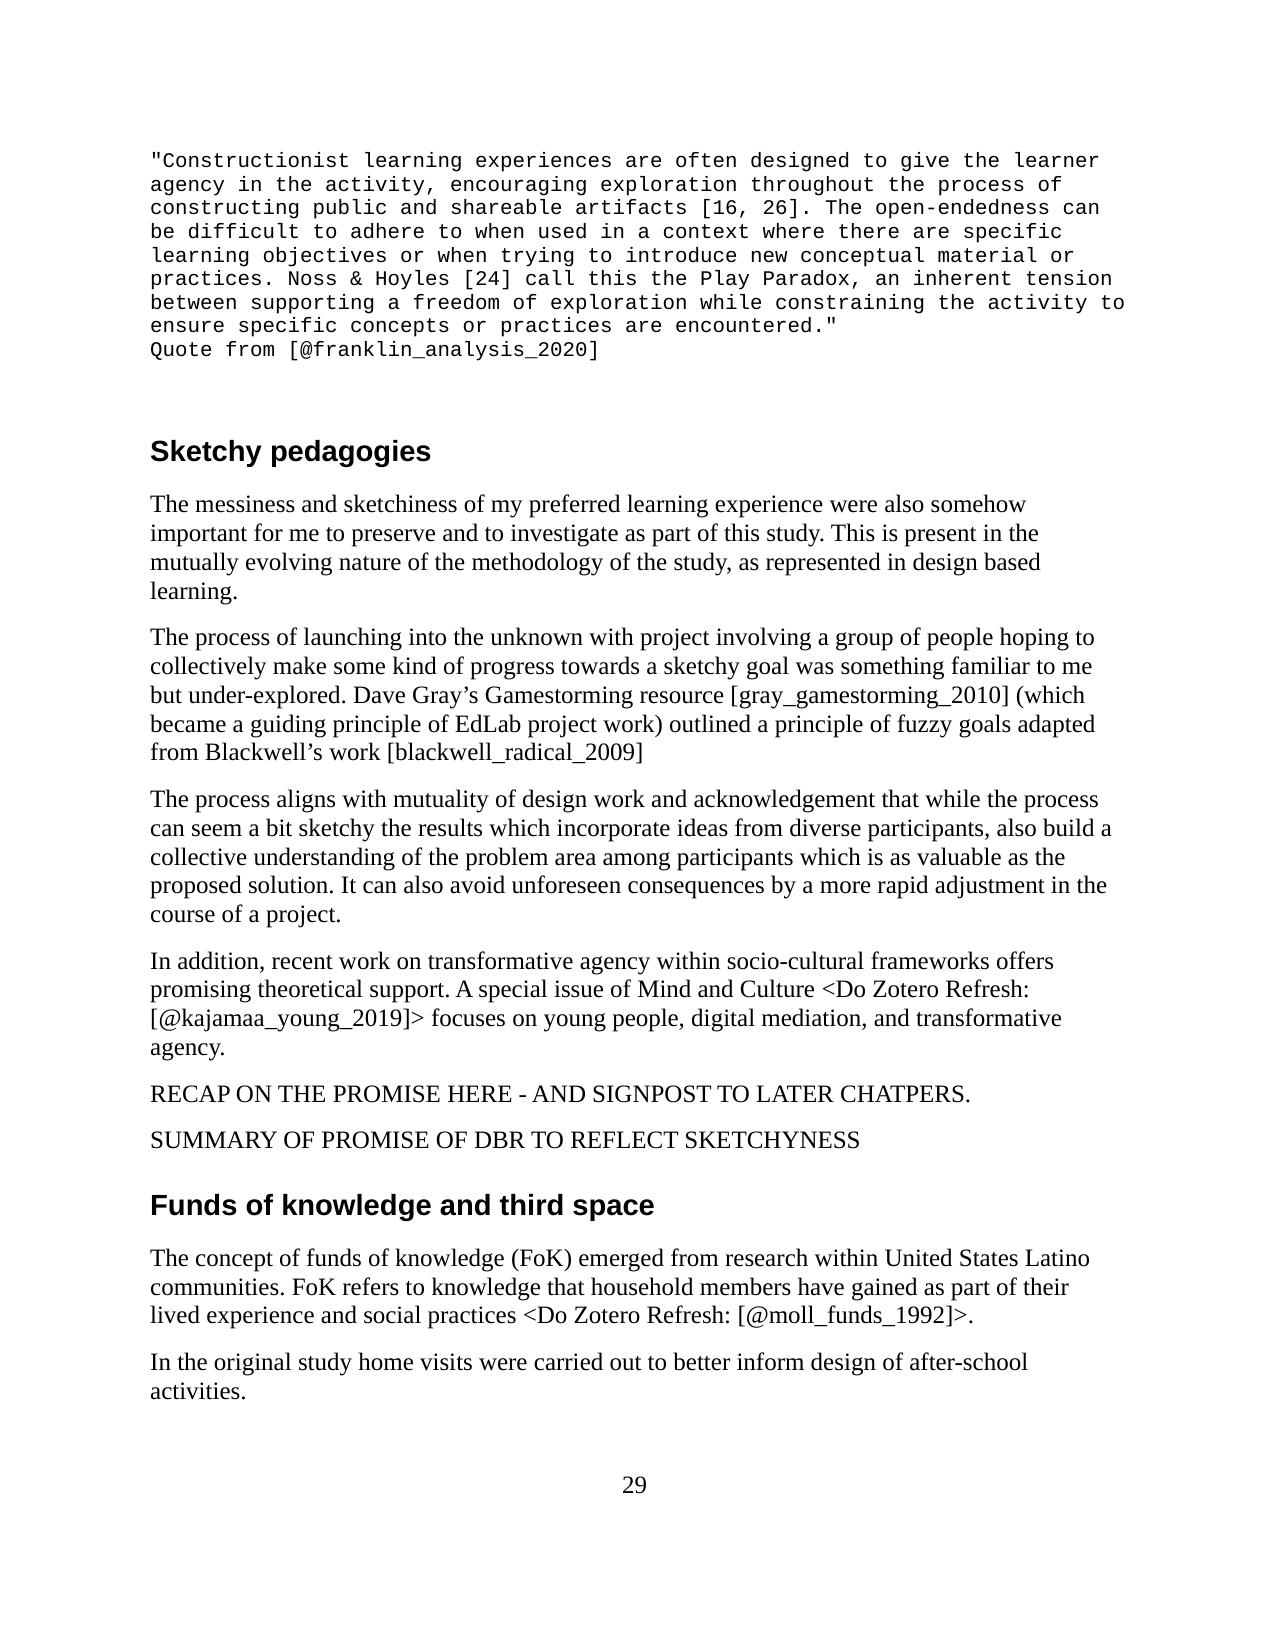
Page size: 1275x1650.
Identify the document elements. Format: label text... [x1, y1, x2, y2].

text SUMMARY OF PROMISE OF DBR TO REFLECT SKETCHYNESS [150, 1125, 1125, 1154]
text The messiness and sketchiness of my preferred learning experience were also somehow important for me to preserve and to investigate as part of this study. This is present in the mutually evolving nature of the methodology of the study, as represented in design based learning. [150, 489, 1125, 604]
text RECAP ON THE PROMISE HERE - AND SIGNPOST TO LATER CHATPERS. [150, 1079, 1125, 1107]
text Quote from [@franklin_analysis_2020] [150, 339, 1125, 363]
text The process of launching into the unknown with project involving a group of people hoping to collectively make some kind of progress towards a sketchy goal was something familiar to me but under-explored. Dave Gray’s Gamestorming resource [gray_gamestorming_2010] (which became a guiding principle of EdLab project work) outlined a principle of fuzzy goals adapted from Blackwell’s work [blackwell_radical_2009] [150, 622, 1125, 766]
text The concept of funds of knowledge (FoK) emerged from research within United States Latino communities. FoK refers to knowledge that household members have gained as part of their lived experience and social practices <Do Zotero Refresh: [@moll_funds_1992]>. [150, 1243, 1125, 1329]
text In addition, recent work on transformative agency within socio-cultural frameworks offers promising theoretical support. A special issue of Mind and Culture <Do Zotero Refresh: [@kajamaa_young_2019]> focuses on young people, digital mediation, and transformative agency. [150, 946, 1125, 1061]
text The process aligns with mutuality of design work and acknowledgement that while the process can seem a bit sketchy the results which incorporate ideas from diverse participants, also build a collective understanding of the problem area among participants which is as valuable as the proposed solution. It can also avoid unforeseen consequences by a more rapid adjustment in the course of a project. [150, 784, 1125, 928]
text "Constructionist learning experiences are often designed to give the learner agency in the activity, encouraging exploration throughout the process of constructing public and shareable artifacts [16, 26]. The open-endedness can be difficult to adhere to when used in a context where there are specific learning objectives or when trying to introduce new conceptual material or practices. Noss & Hoyles [24] call this the Play Paradox, an inherent tension between supporting a freedom of exploration while constraining the activity to ensure specific concepts or practices are encountered." [150, 150, 1125, 339]
text In the original study home visits were carried out to better inform design of after-school activities. [150, 1347, 1125, 1405]
subtitle Funds of knowledge and third space [150, 1188, 1125, 1222]
subtitle Sketchy pedagogies [150, 434, 1125, 468]
